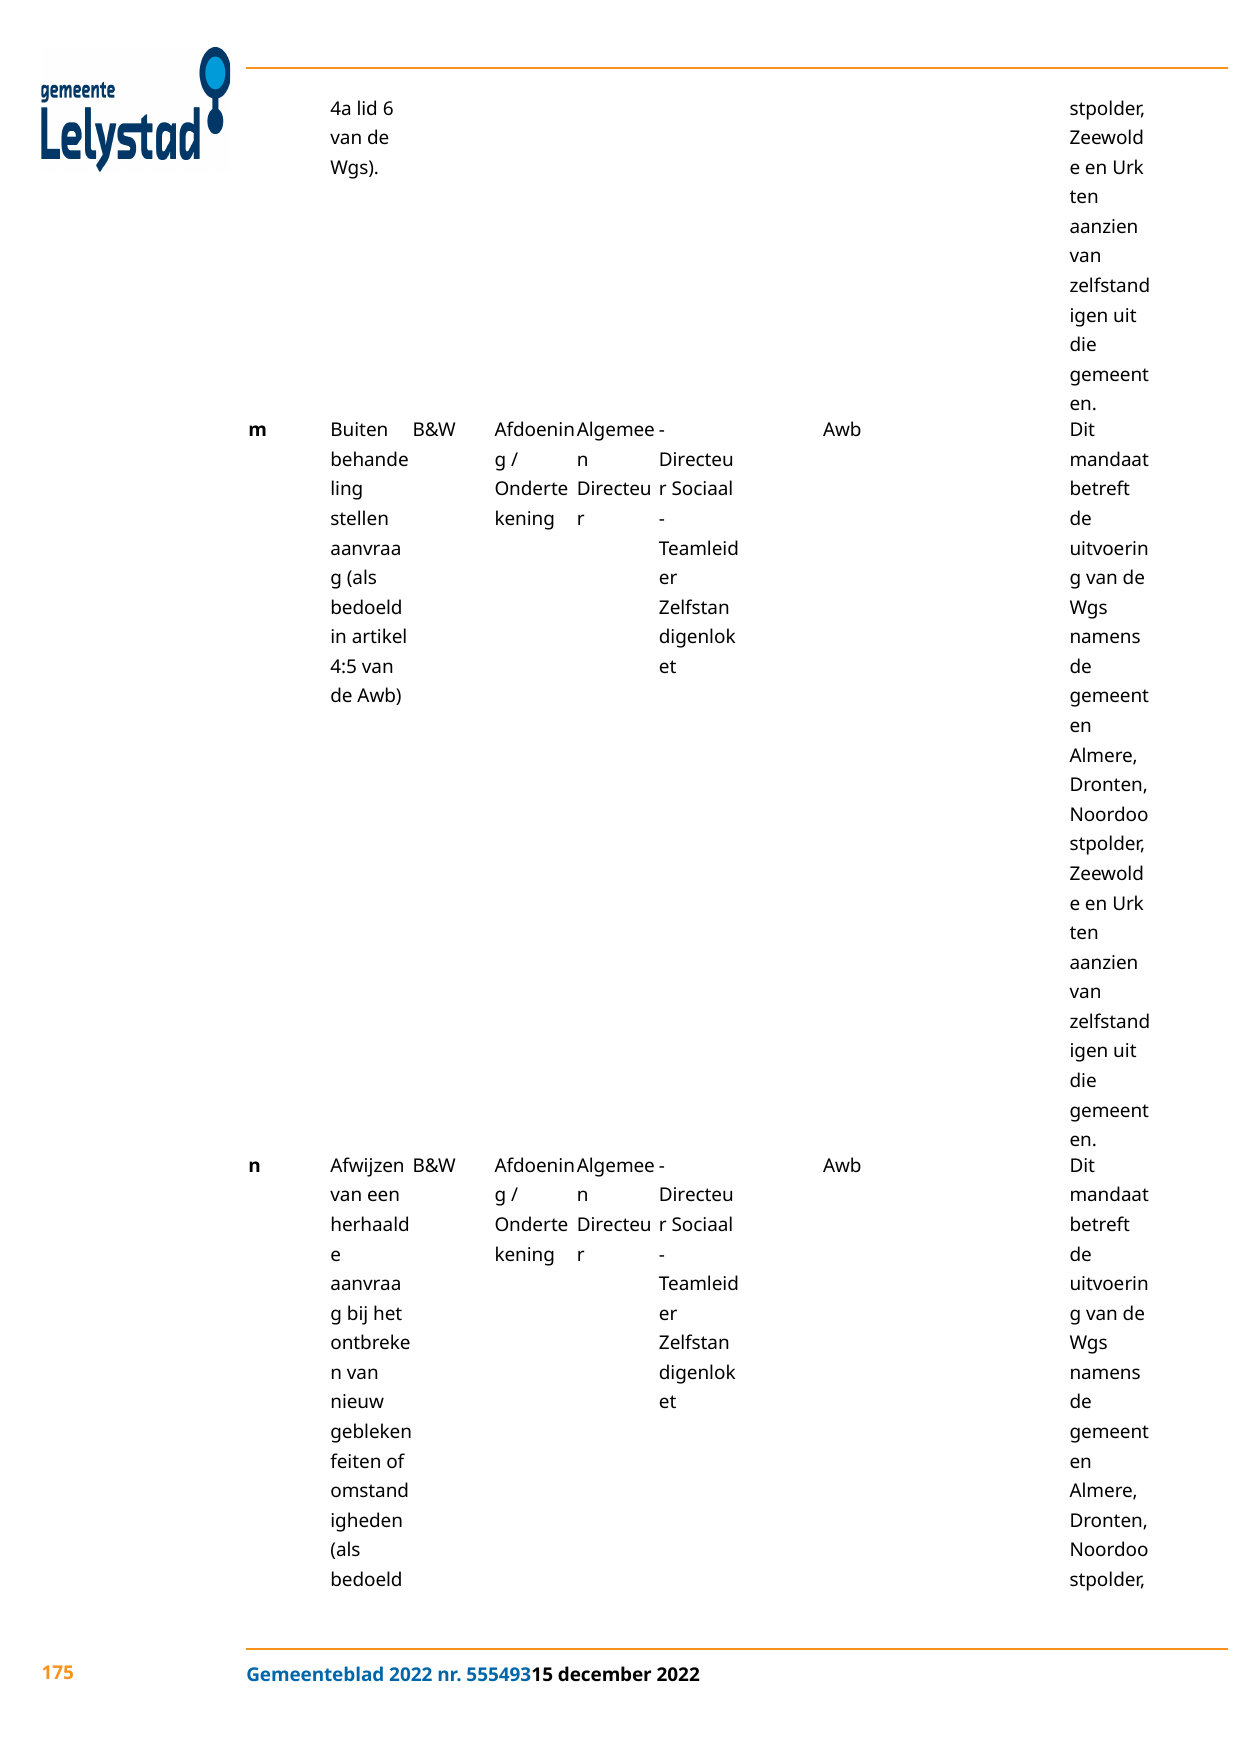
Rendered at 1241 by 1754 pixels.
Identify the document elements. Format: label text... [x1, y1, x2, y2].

table_cell Awb [823, 416, 905, 1152]
table_cell stpolder, Zeewolde en Urk ten aanzien van zelfstandigen uit die gemeenten. [1069, 95, 1152, 416]
table_cell Dit mandaat betreft de uitvoering van de Wgs namens de gemeenten Almere, Dronten, Noordoostpolder, [1069, 1152, 1152, 1592]
table_cell [905, 416, 987, 1152]
table_cell Afdoening / Ondertekening [494, 416, 577, 1152]
table_cell B&W [412, 1152, 494, 1592]
table_cell [987, 416, 1069, 1152]
table_cell B&W [412, 416, 494, 1152]
table_cell [905, 95, 987, 416]
table_cell Algemeen Directeur [577, 416, 659, 1152]
table_cell - Directeur Sociaal - Teamleider Zelfstandigenloket [659, 1152, 741, 1592]
table_cell [659, 95, 741, 416]
table_cell Algemeen Directeur [577, 1152, 659, 1592]
table_cell [987, 1152, 1069, 1592]
table_cell Dit mandaat betreft de uitvoering van de Wgs namens de gemeenten Almere, Dronten, Noordoostpolder, Zeewolde en Urk ten aanzien van zelfstandigen uit die gemeenten. [1069, 416, 1152, 1152]
table_cell - Directeur Sociaal - Teamleider Zelfstandigenloket [659, 416, 741, 1152]
table_cell Buiten behandeling stellen aanvraag (als bedoeld in artikel 4:5 van de Awb) [330, 416, 412, 1152]
table_cell [741, 1152, 823, 1592]
table_cell 4a lid 6 van de Wgs). [330, 95, 412, 416]
table_cell [823, 95, 905, 416]
table_cell [905, 1152, 987, 1592]
picture [41, 47, 231, 172]
table_cell [248, 95, 330, 416]
table_cell n [248, 1152, 330, 1592]
table_cell [412, 95, 494, 416]
table_cell Awb [823, 1152, 905, 1592]
table_cell Afwijzen van een herhaalde aanvraag bij het ontbreken van nieuw gebleken feiten of omstandigheden (als bedoeld [330, 1152, 412, 1592]
table_cell [741, 95, 823, 416]
table_cell [741, 416, 823, 1152]
table_cell m [248, 416, 330, 1152]
table_cell [577, 95, 659, 416]
table_cell Afdoening / Ondertekening [494, 1152, 577, 1592]
table_cell [987, 95, 1069, 416]
table_cell [494, 95, 577, 416]
